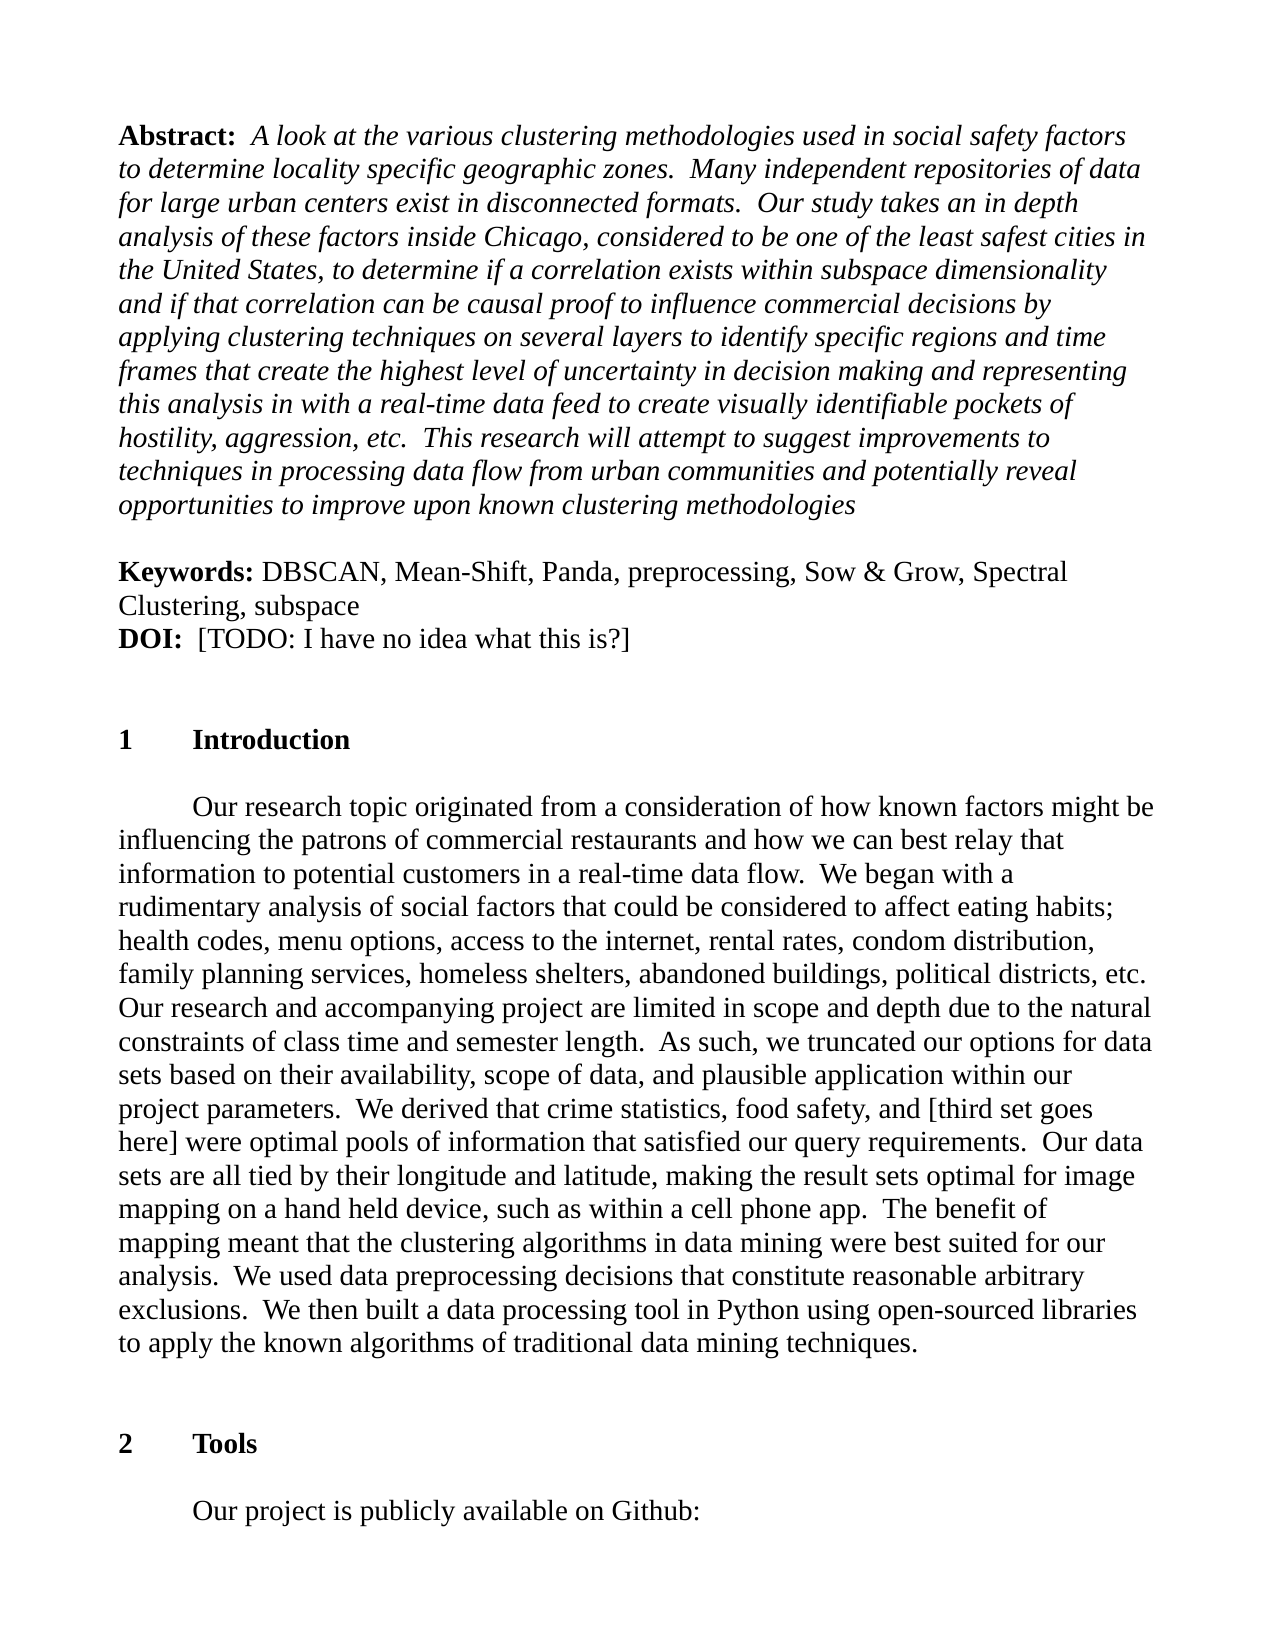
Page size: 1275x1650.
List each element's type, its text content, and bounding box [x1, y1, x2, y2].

text Our research topic originated from a consideration of how known factors might be influencing the patrons of commercial restaurants and how we can best relay that information to potential customers in a real-time data flow. We began with a rudimentary analysis of social factors that could be considered to affect eating habits; health codes, menu options, access to the internet, rental rates, condom distribution, family planning services, homeless shelters, abandoned buildings, political districts, etc. Our research and accompanying project are limited in scope and depth due to the natural constraints of class time and semester length. As such, we truncated our options for data sets based on their availability, scope of data, and plausible application within our project parameters. We derived that crime statistics, food safety, and [third set goes here] were optimal pools of information that satisfied our query requirements. Our data sets are all tied by their longitude and latitude, making the result sets optimal for image mapping on a hand held device, such as within a cell phone app. The benefit of mapping meant that the clustering algorithms in data mining were best suited for our analysis. We used data preprocessing decisions that constitute reasonable arbitrary exclusions. We then built a data processing tool in Python using open-sourced libraries to apply the known algorithms of traditional data mining techniques. [118, 789, 1157, 1359]
text Our project is publicly available on Github: [118, 1493, 1157, 1527]
text 2 Tools [118, 1426, 1157, 1460]
text DOI: [TODO: I have no idea what this is?] [118, 621, 1157, 655]
text Keywords: DBSCAN, Mean-Shift, Panda, preprocessing, Sow & Grow, Spectral Clustering, subspace [118, 554, 1157, 621]
text 1 Introduction [118, 722, 1157, 755]
text Abstract: A look at the various clustering methodologies used in social safety factors to determine locality specific geographic zones. Many independent repositories of data for large urban centers exist in disconnected formats. Our study takes an in depth analysis of these factors inside Chicago, considered to be one of the least safest cities in the United States, to determine if a correlation exists within subspace dimensionality and if that correlation can be causal proof to influence commercial decisions by applying clustering techniques on several layers to identify specific regions and time frames that create the highest level of uncertainty in decision making and representing this analysis in with a real-time data feed to create visually identifiable pockets of hostility, aggression, etc. This research will attempt to suggest improvements to techniques in processing data flow from urban communities and potentially reveal opportunities to improve upon known clustering methodologies [118, 118, 1157, 521]
